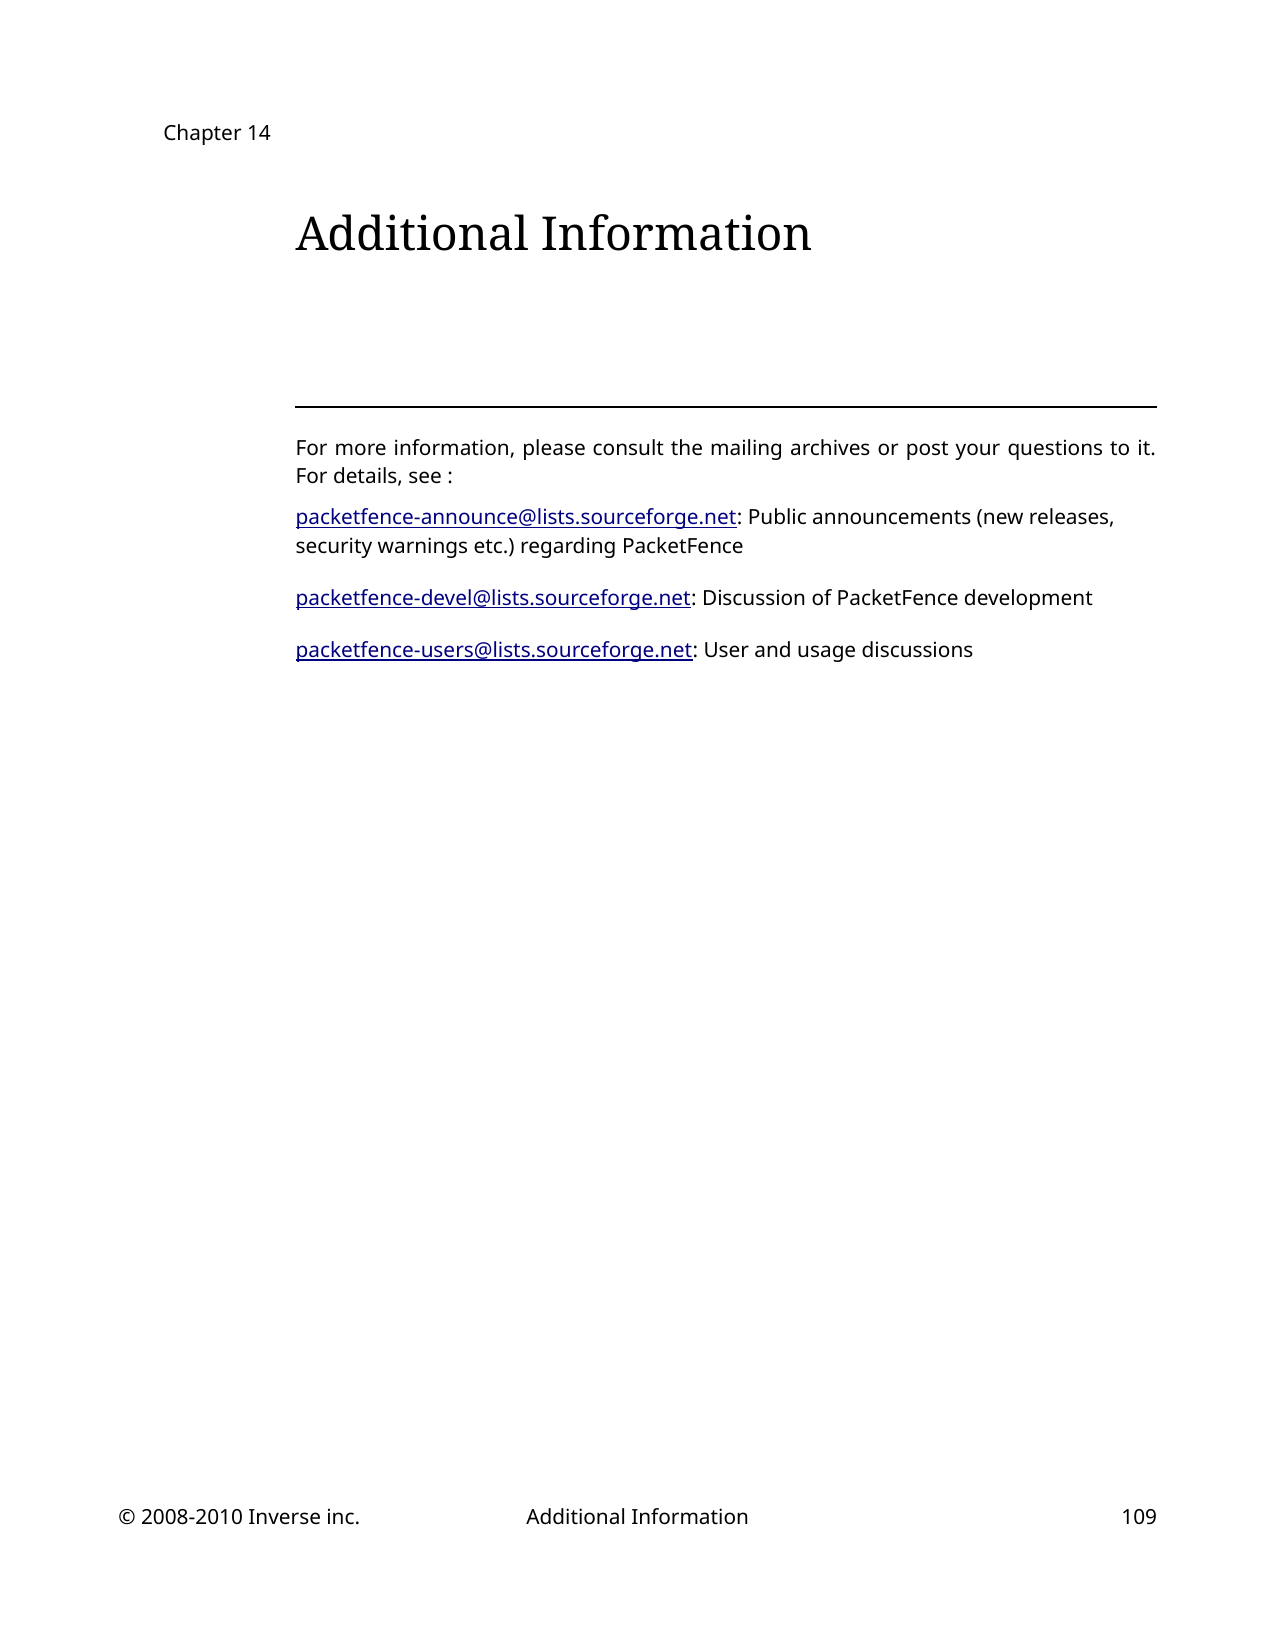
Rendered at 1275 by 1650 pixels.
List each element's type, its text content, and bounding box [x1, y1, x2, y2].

subtitle Additional Information [295, 201, 1157, 406]
text packetfence-announce@lists.sourceforge.net: Public announcements (new releases, security warnings etc.) regarding PacketFence [295, 502, 1157, 559]
text For more information, please consult the mailing archives or post your questions to it. For details, see : [295, 433, 1157, 490]
text packetfence-users@lists.sourceforge.net: User and usage discussions [295, 635, 1157, 663]
text packetfence-devel@lists.sourceforge.net: Discussion of PacketFence development [295, 583, 1157, 611]
